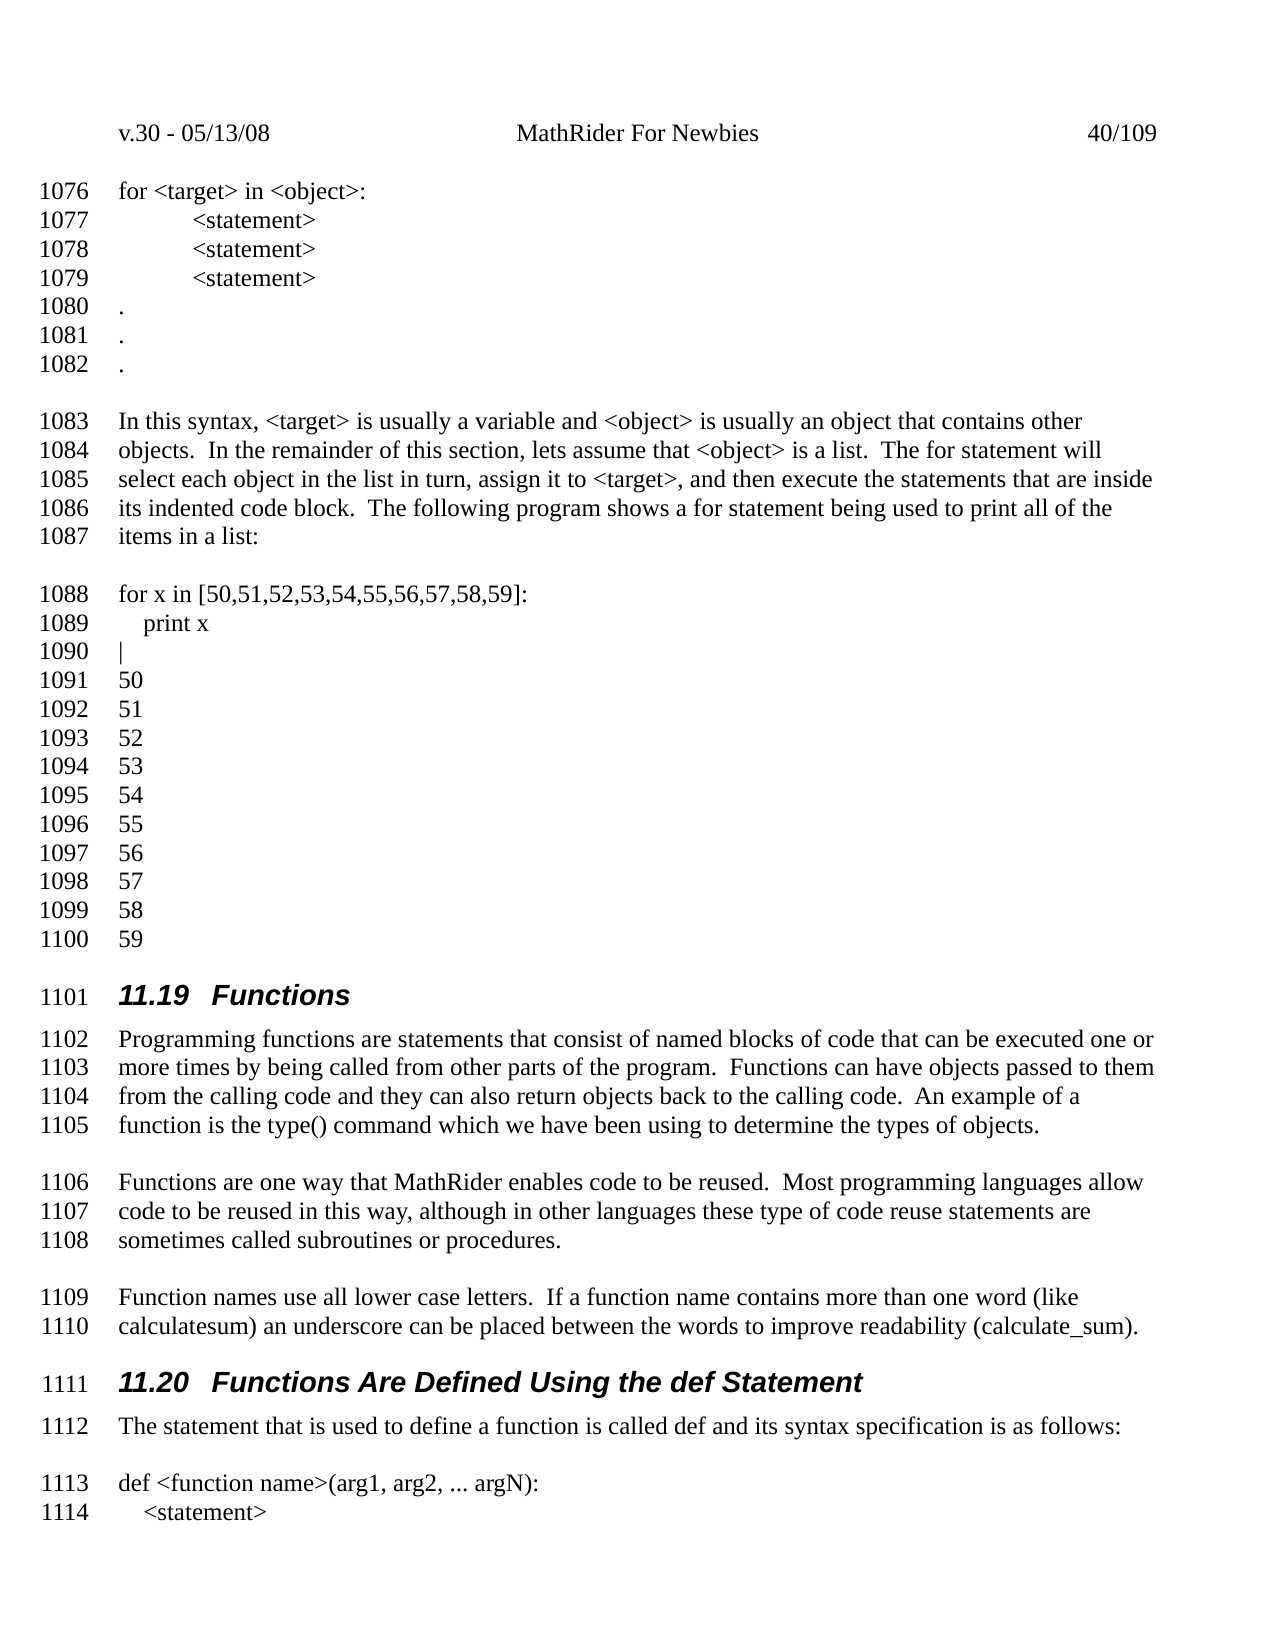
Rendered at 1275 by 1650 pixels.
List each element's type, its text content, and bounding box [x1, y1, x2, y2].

text for <target> in <object>: [118, 176, 1157, 205]
text . [118, 349, 1157, 378]
text 57 [118, 866, 1157, 895]
text 56 [118, 838, 1157, 866]
text 59 [118, 924, 1157, 953]
text 51 [118, 694, 1157, 723]
text 52 [118, 723, 1157, 751]
text 50 [118, 665, 1157, 694]
text <statement> [118, 1497, 1157, 1526]
text <statement> [118, 205, 1157, 234]
text <statement> [118, 234, 1157, 263]
text def <function name>(arg1, arg2, ... argN): [118, 1468, 1157, 1497]
text for x in [50,51,52,53,54,55,56,57,58,59]: [118, 579, 1157, 608]
subtitle Functions Are Defined Using the def Statement [118, 1365, 1157, 1398]
text Programming functions are statements that consist of named blocks of code that can be executed one or more times by being called from other parts of the program. Functions can have objects passed to them from the calling code and they can also return objects back to the calling code. An example of a function is the type() command which we have been using to determine the types of objects. [118, 1024, 1157, 1139]
text 53 [118, 751, 1157, 780]
text print x [118, 608, 1157, 636]
text Functions are one way that MathRider enables code to be reused. Most programming languages allow code to be reused in this way, although in other languages these type of code reuse statements are sometimes called subroutines or procedures. [118, 1167, 1157, 1254]
text The statement that is used to define a function is called def and its syntax specification is as follows: [118, 1411, 1157, 1440]
text . [118, 320, 1157, 349]
text 54 [118, 780, 1157, 809]
text 58 [118, 895, 1157, 924]
text . [118, 291, 1157, 320]
subtitle Functions [118, 978, 1157, 1011]
text | [118, 636, 1157, 665]
text In this syntax, <target> is usually a variable and <object> is usually an object that contains other objects. In the remainder of this section, lets assume that <object> is a list. The for statement will select each object in the list in turn, assign it to <target>, and then execute the statements that are inside its indented code block. The following program shows a for statement being used to print all of the items in a list: [118, 406, 1157, 550]
text Function names use all lower case letters. If a function name contains more than one word (like calculatesum) an underscore can be placed between the words to improve readability (calculate_sum). [118, 1282, 1157, 1340]
text 55 [118, 809, 1157, 838]
text <statement> [118, 263, 1157, 291]
